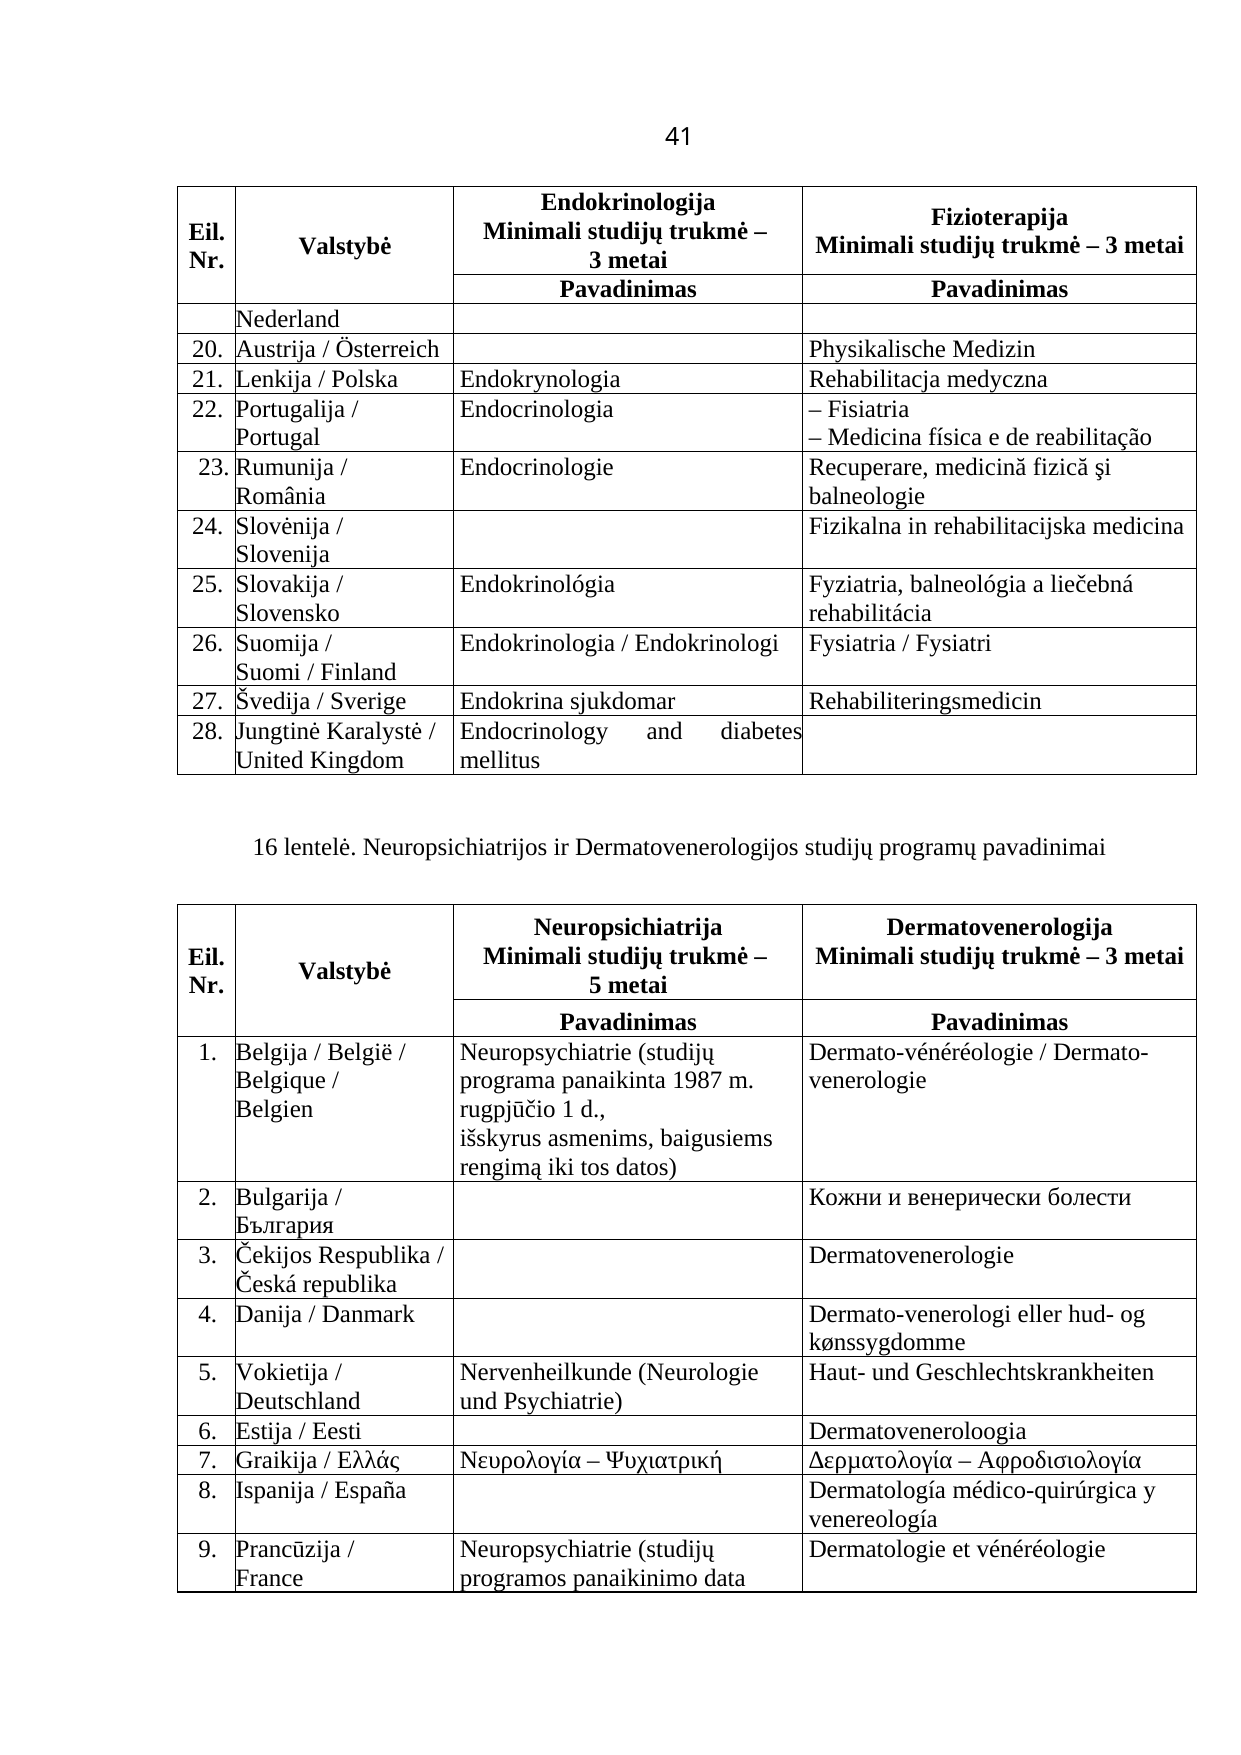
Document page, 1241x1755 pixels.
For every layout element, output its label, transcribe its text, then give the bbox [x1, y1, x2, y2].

table_cell 7. [178, 1446, 235, 1474]
table_cell [454, 1182, 802, 1239]
table_cell 24. [178, 511, 235, 568]
table_cell Physikalische Medizin [803, 334, 1196, 363]
table_cell Slovakija / Slovensko [236, 569, 453, 627]
table_cell [454, 1475, 802, 1533]
table_cell 8. [178, 1475, 235, 1533]
table_cell Jungtinė Karalystė / United Kingdom [236, 716, 453, 774]
table_cell 28. [178, 716, 235, 774]
table_cell 20. [178, 334, 235, 363]
table_cell Endokrina sjukdomar [454, 686, 802, 715]
table_cell Bulgarija / България [236, 1182, 453, 1239]
table_cell Lenkija / Polska [236, 364, 453, 393]
table_cell Fysiatria / Fysiatri [803, 628, 1196, 685]
table_cell Pavadinimas [454, 275, 802, 303]
table_cell [454, 334, 802, 363]
table_cell Fyziatria, balneológia a liečebná rehabilitácia [803, 569, 1196, 627]
table_cell [454, 304, 802, 333]
table_cell Nervenheilkunde (Neurologie und Psychiatrie) [454, 1357, 802, 1415]
table_cell 27. [178, 686, 235, 715]
table_cell Pavadinimas [454, 1000, 802, 1036]
table_cell [454, 1299, 802, 1356]
table_cell Νευρoλoγία – Ψυχιατρική [454, 1446, 802, 1474]
table_cell Švedija / Sverige [236, 686, 453, 715]
table_cell Neuropsychiatrie (studijų programos panaikinimo data [454, 1534, 802, 1591]
table_cell – Fisiatria – Medicina física e de reabilitação [803, 394, 1196, 451]
table_cell Suomija / Suomi / Finland [236, 628, 453, 685]
table_cell 21. [178, 364, 235, 393]
table_cell Nederland [236, 304, 453, 333]
table_header Neuropsichiatrija Minimali studijų trukmė – 5 metai [454, 905, 802, 999]
table_cell Austrija / Österreich [236, 334, 453, 363]
table_cell Haut- und Geschlechtskrankheiten [803, 1357, 1196, 1415]
table_header Valstybė [236, 187, 453, 303]
table_cell Neuropsychiatrie (studijų programa panaikinta 1987 m. rugpjūčio 1 d., išskyrus asmenims, baigusiems rengimą iki tos datos) [454, 1037, 802, 1181]
table_cell Estija / Eesti [236, 1416, 453, 1444]
table_cell 9. [178, 1534, 235, 1591]
table_cell Dermato-vénéréologie / Dermato-venerologie [803, 1037, 1196, 1181]
table_cell Danija / Danmark [236, 1299, 453, 1356]
table_cell [454, 511, 802, 568]
table_cell Endocrinology and diabetes mellitus [454, 716, 802, 774]
table_cell 5. [178, 1357, 235, 1415]
table_cell Fizikalna in rehabilitacijska medicina [803, 511, 1196, 568]
table_cell Endokrinologia / Endokrinologi [454, 628, 802, 685]
table_cell Rehabilitacja medyczna [803, 364, 1196, 393]
table_header Fizioterapija Minimali studijų trukmė – 3 metai [803, 187, 1196, 273]
table_cell Endokrynologia [454, 364, 802, 393]
table_cell Rehabiliteringsmedicin [803, 686, 1196, 715]
table_cell [803, 304, 1196, 333]
table_cell 1. [178, 1037, 235, 1181]
table_cell Belgija / België / Belgique / Belgien [236, 1037, 453, 1181]
table_cell Кожни и венерически болести [803, 1182, 1196, 1239]
table_cell [803, 716, 1196, 774]
table_cell Dermatología médico-quirúrgica y venereología [803, 1475, 1196, 1533]
table_cell Vokietija / Deutschland [236, 1357, 453, 1415]
table_header Eil. Nr. [178, 187, 235, 303]
table_cell Čekijos Respublika / Česká republika [236, 1240, 453, 1298]
table_cell Pavadinimas [803, 1000, 1196, 1036]
table_cell ∆ερµατoλoγία – Αφρoδισιoλoγία [803, 1446, 1196, 1474]
table_cell Endokrinológia [454, 569, 802, 627]
table_cell 4. [178, 1299, 235, 1356]
table_cell 22. [178, 394, 235, 451]
table_cell Dermatoveneroloogia [803, 1416, 1196, 1444]
table_cell Endocrinologia [454, 394, 802, 451]
table_cell 6. [178, 1416, 235, 1444]
table_cell Recuperare, medicină fizică şi balneologie [803, 452, 1196, 510]
table_cell Dermatovenerologie [803, 1240, 1196, 1298]
table_cell 3. [178, 1240, 235, 1298]
table_cell 26. [178, 628, 235, 685]
text 16 lentelė. Neuropsichiatrijos ir Dermatovenerologijos studijų programų pavadinimai [177, 832, 1181, 861]
table_header Eil. Nr. [178, 905, 235, 1036]
table_cell Dermatologie et vénéréologie [803, 1534, 1196, 1591]
table_header Endokrinologija Minimali studijų trukmė – 3 metai [454, 187, 802, 273]
table_cell [454, 1416, 802, 1444]
table_cell 2. [178, 1182, 235, 1239]
table_cell Endocrinologie [454, 452, 802, 510]
table_cell [178, 304, 235, 333]
table_cell 25. [178, 569, 235, 627]
table_cell Ispanija / España [236, 1475, 453, 1533]
table_cell Dermato-venerologi eller hud- og kønssygdomme [803, 1299, 1196, 1356]
table_cell 23. [178, 452, 235, 510]
table_cell Prancūzija / France [236, 1534, 453, 1591]
table_cell Slovėnija / Slovenija [236, 511, 453, 568]
table_cell Portugalija / Portugal [236, 394, 453, 451]
table_cell [454, 1240, 802, 1298]
table_cell Pavadinimas [803, 275, 1196, 303]
table_header Valstybė [236, 905, 453, 1036]
table_cell Graikija / Ελλάς [236, 1446, 453, 1474]
table_header Dermatovenerologija Minimali studijų trukmė – 3 metai [803, 905, 1196, 999]
table_cell Rumunija / România [236, 452, 453, 510]
